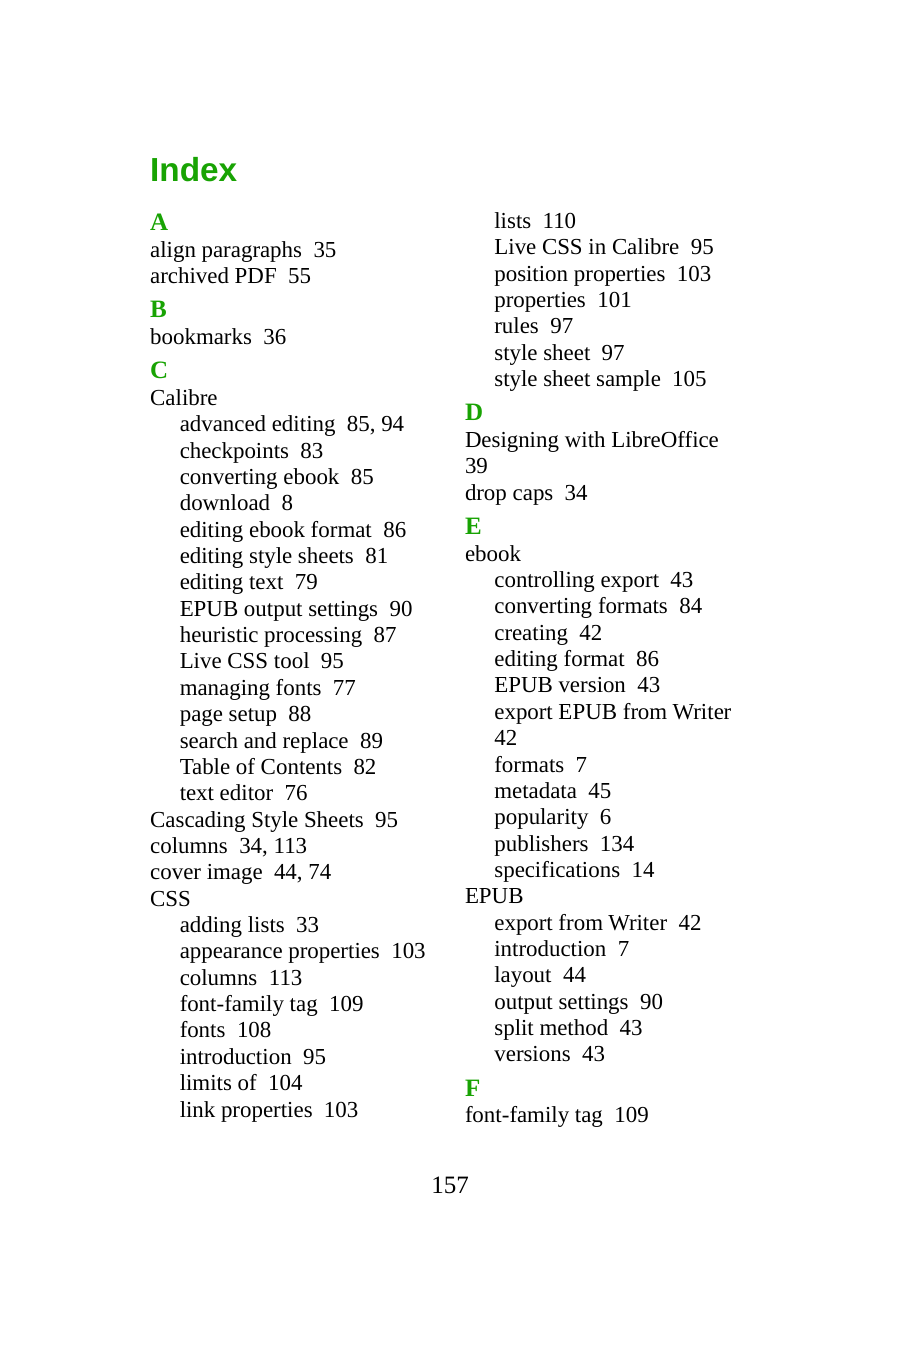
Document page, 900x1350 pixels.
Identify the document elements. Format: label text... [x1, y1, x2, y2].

text text editor 76 [179, 779, 435, 806]
text appearance properties 103 [179, 937, 435, 964]
text search and replace 89 [179, 727, 435, 753]
text Live CSS in Calibre 95 [494, 233, 750, 259]
text export from Writer 42 [494, 909, 750, 935]
text E [465, 511, 750, 540]
text CSS [150, 885, 435, 911]
text advanced editing 85, 94 [179, 410, 435, 437]
text Table of Contents 82 [179, 753, 435, 779]
text page setup 88 [179, 700, 435, 727]
text versions 43 [494, 1041, 750, 1067]
text font-family tag 109 [465, 1102, 750, 1128]
text Live CSS tool 95 [179, 648, 435, 674]
text editing format 86 [494, 645, 750, 672]
text F [465, 1073, 750, 1102]
text Cascading Style Sheets 95 [150, 806, 435, 832]
text link properties 103 [179, 1096, 435, 1122]
text editing text 79 [179, 568, 435, 595]
text introduction 95 [179, 1043, 435, 1069]
text style sheet 97 [494, 339, 750, 365]
text managing fonts 77 [179, 674, 435, 700]
text rules 97 [494, 312, 750, 339]
text Designing with LibreOffice 39 [465, 426, 750, 479]
text converting ebook 85 [179, 463, 435, 489]
text columns 34, 113 [150, 832, 435, 858]
text publishers 134 [494, 830, 750, 856]
text controlling export 43 [494, 566, 750, 592]
text lists 110 [494, 207, 750, 233]
text popularity 6 [494, 803, 750, 830]
text output settings 90 [494, 988, 750, 1014]
text limits of 104 [179, 1069, 435, 1096]
text introduction 7 [494, 935, 750, 961]
text EPUB [465, 882, 750, 909]
text metadata 45 [494, 777, 750, 803]
text split method 43 [494, 1014, 750, 1041]
subtitle Index [150, 150, 750, 188]
text position properties 103 [494, 259, 750, 286]
text specifications 14 [494, 856, 750, 882]
text align paragraphs 35 [150, 236, 435, 262]
text properties 101 [494, 286, 750, 312]
text B [150, 294, 435, 323]
text A [150, 207, 435, 236]
text export EPUB from Writer 42 [494, 698, 750, 751]
text layout 44 [494, 961, 750, 988]
text style sheet sample 105 [494, 365, 750, 391]
text adding lists 33 [179, 911, 435, 937]
text Calibre [150, 384, 435, 410]
text D [465, 397, 750, 426]
text creating 42 [494, 619, 750, 645]
text fonts 108 [179, 1017, 435, 1043]
text ebook [465, 540, 750, 566]
text heuristic processing 87 [179, 621, 435, 648]
text font-family tag 109 [179, 990, 435, 1017]
text EPUB version 43 [494, 672, 750, 698]
text editing ebook format 86 [179, 516, 435, 542]
text formats 7 [494, 751, 750, 777]
text cover image 44, 74 [150, 858, 435, 885]
text columns 113 [179, 964, 435, 990]
text bookmarks 36 [150, 323, 435, 349]
text download 8 [179, 489, 435, 516]
text archived PDF 55 [150, 262, 435, 288]
text checkpoints 83 [179, 437, 435, 463]
text drop caps 34 [465, 479, 750, 505]
text editing style sheets 81 [179, 542, 435, 568]
text EPUB output settings 90 [179, 595, 435, 621]
text C [150, 355, 435, 384]
text converting formats 84 [494, 592, 750, 619]
